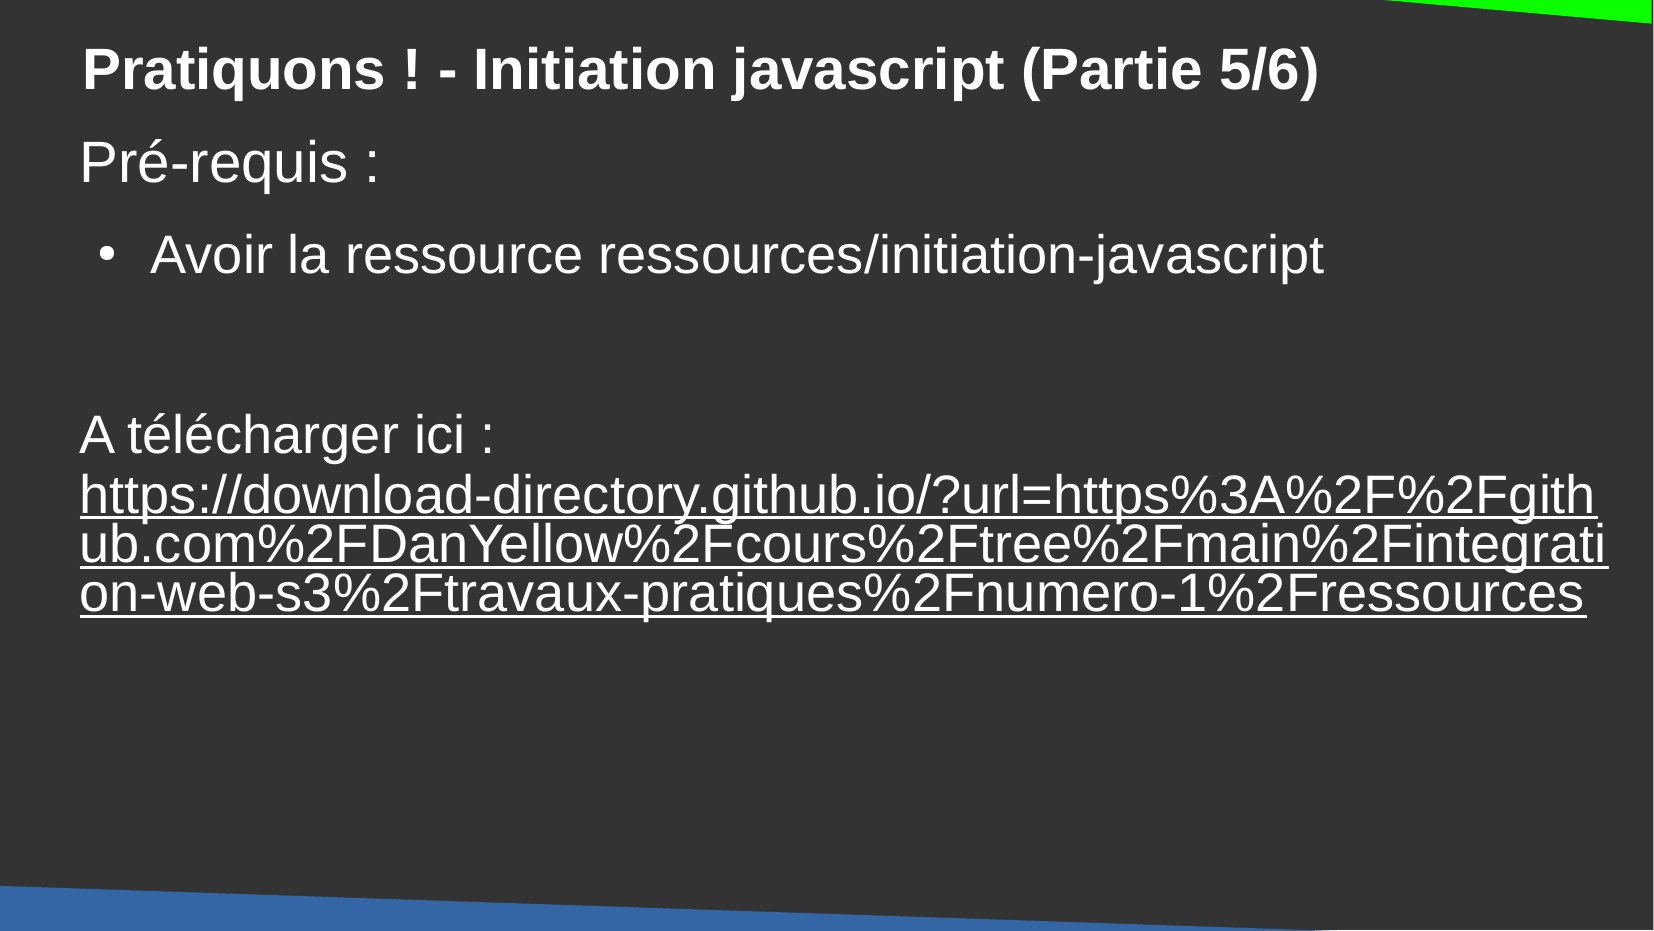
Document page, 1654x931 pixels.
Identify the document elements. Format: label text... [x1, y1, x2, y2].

text_box [0, 885, 1337, 931]
text_box [1383, 0, 1652, 24]
title Pratiquons ! - Initiation javascript (Partie 5/6) [82, 37, 1571, 114]
list Pré-requis : Avoir la ressource ressources/initiation-javascript A télécharger ici : https://download-directory.github.io/?url=https%3A%2F%2Fgithub.com%2FDanYellow%2Fcours%2Ftree%2Fmain%2Fintegration-web-s3%2Ftravaux-pratiques%2Fnumero-1%2Fressources [79, 129, 1619, 715]
